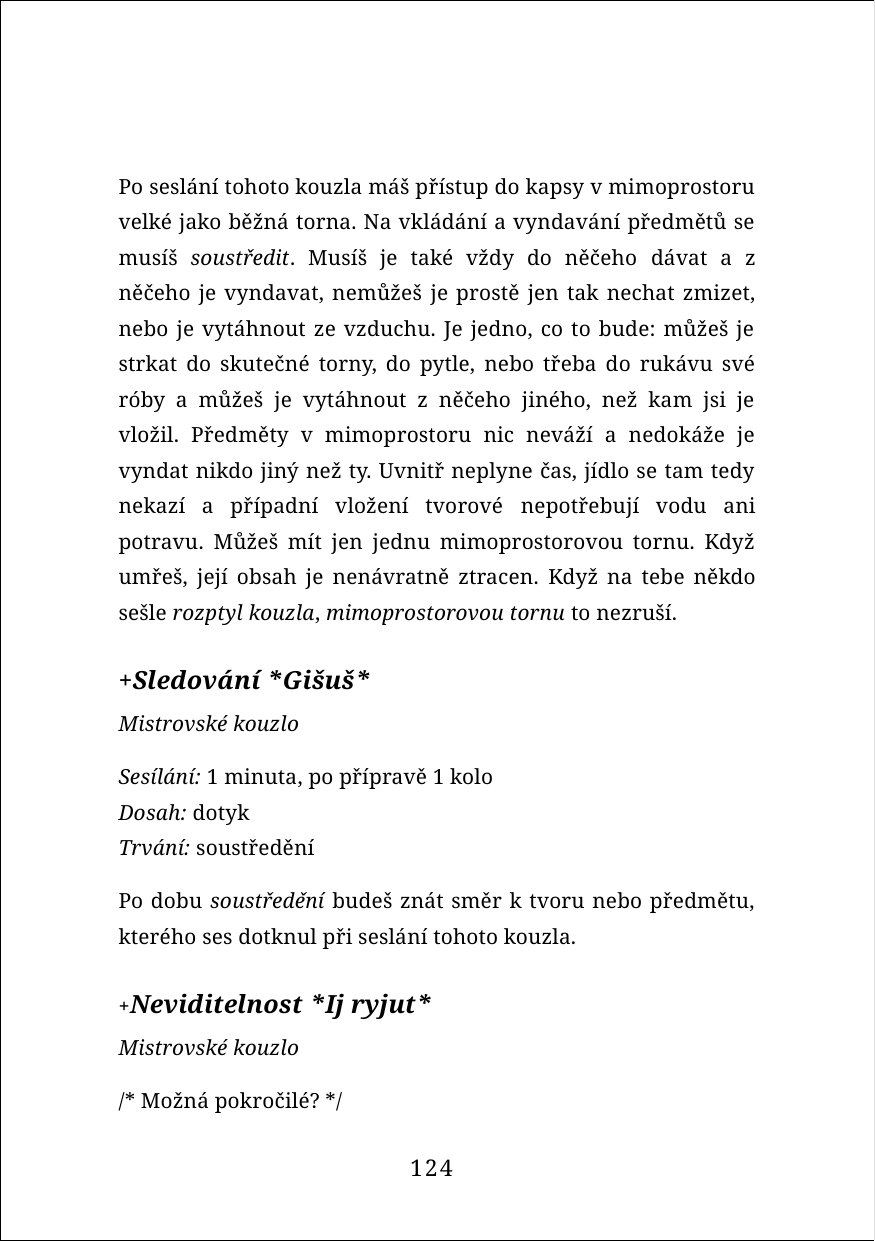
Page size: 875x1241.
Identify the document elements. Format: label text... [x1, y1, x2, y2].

text Sesílání: 1 minuta, po přípravě 1 kolo Dosah: dotyk Trvání: soustředění [118, 762, 756, 862]
text Po dobu soustředění budeš znát směr k tvoru nebo předmětu, kterého ses dotknul při seslání tohoto kouzla. [118, 886, 756, 950]
text Mistrovské kouzlo [118, 709, 756, 737]
text Mistrovské kouzlo [118, 1033, 756, 1061]
subtitle +Sledování *Gišuš* [118, 663, 756, 697]
text /* Možná pokročilé? */ [118, 1086, 756, 1114]
text Po seslání tohoto kouzla máš přístup do kapsy v mimoprostoru velké jako běžná torna. Na vkládání a vyndavání předmětů se musíš soustředit. Musíš je také vždy do něčeho dávat a z něčeho je vyndavat, nemůžeš je prostě jen tak nechat zmizet, nebo je vytáhnout ze vzduchu. Je jedno, co to bude: můžeš je strkat do skutečné torny, do pytle, nebo třeba do rukávu své róby a můžeš je vytáhnout z něčeho jiného, než kam jsi je vložil. Předměty v mimoprostoru nic neváží a nedokáže je vyndat nikdo jiný než ty. Uvnitř neplyne čas, jídlo se tam tedy nekazí a případní vložení tvorové nepotřebují vodu ani potravu. Můžeš mít jen jednu mimoprostorovou tornu. Když umřeš, její obsah je nenávratně ztracen. Když na tebe někdo sešle rozptyl kouzla, mimoprostorovou tornu to nezruší. [118, 172, 756, 626]
subtitle +Neviditelnost *Ij ryjut* [118, 987, 756, 1021]
